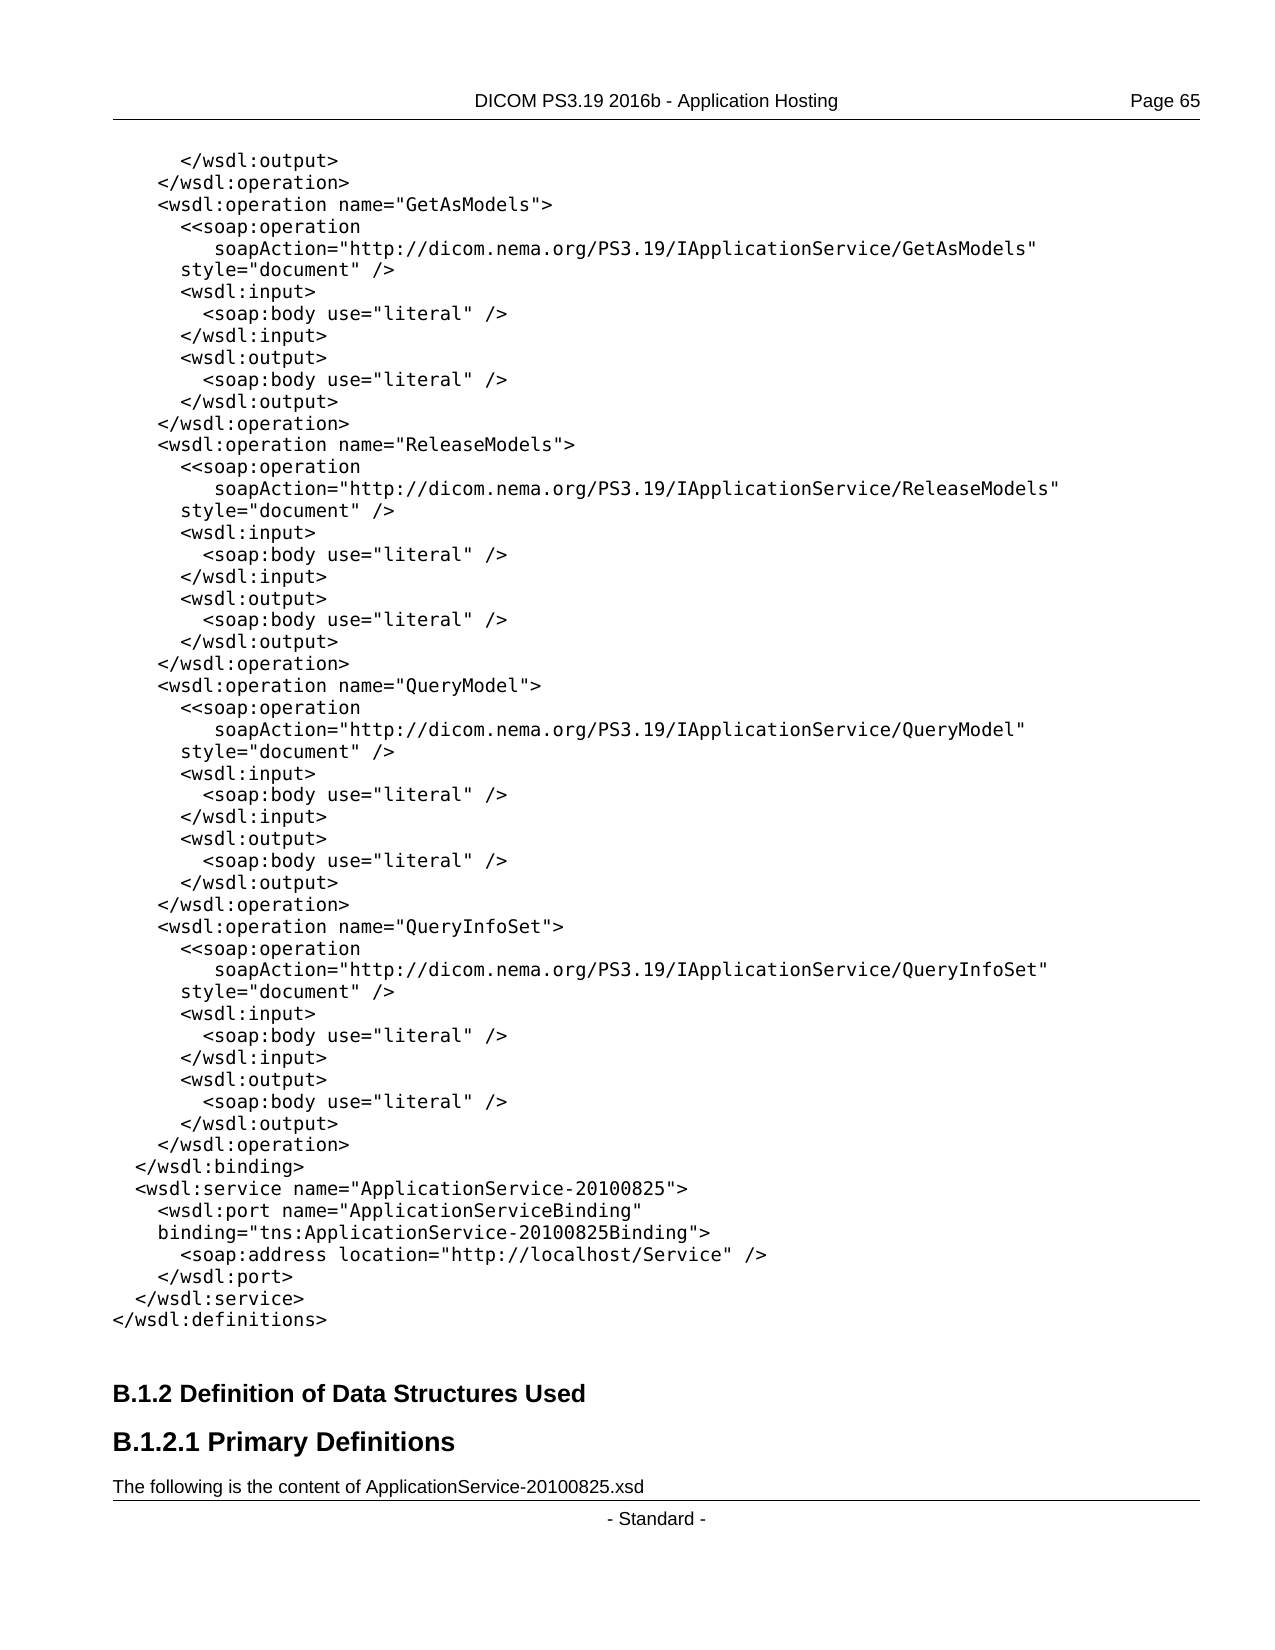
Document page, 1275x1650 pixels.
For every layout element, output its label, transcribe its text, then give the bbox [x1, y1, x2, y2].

text The following is the content of ApplicationService-20100825.xsd [112, 1476, 1200, 1498]
text B.1.2 Definition of Data Structures Used [112, 1379, 1200, 1407]
text </wsdl:output> </wsdl:operation> <wsdl:operation name="GetAsModels"> <<soap:operation soapAction="http://dicom.nema.org/PS3.19/IApplicationService/GetAsModels" style="document" /> <wsdl:input> <soap:body use="literal" /> </wsdl:input> <wsdl:output> <soap:body use="literal" /> </wsdl:output> </wsdl:operation> <wsdl:operation name="ReleaseModels"> <<soap:operation soapAction="http://dicom.nema.org/PS3.19/IApplicationService/ReleaseModels" style="document" /> <wsdl:input> <soap:body use="literal" /> </wsdl:input> <wsdl:output> <soap:body use="literal" /> </wsdl:output> </wsdl:operation> <wsdl:operation name="QueryModel"> <<soap:operation soapAction="http://dicom.nema.org/PS3.19/IApplicationService/QueryModel" style="document" /> <wsdl:input> <soap:body use="literal" /> </wsdl:input> <wsdl:output> <soap:body use="literal" /> </wsdl:output> </wsdl:operation> <wsdl:operation name="QueryInfoSet"> <<soap:operation soapAction="http://dicom.nema.org/PS3.19/IApplicationService/QueryInfoSet" style="document" /> <wsdl:input> <soap:body use="literal" /> </wsdl:input> <wsdl:output> <soap:body use="literal" /> </wsdl:output> </wsdl:operation> </wsdl:binding> <wsdl:service name="ApplicationService-20100825"> <wsdl:port name="ApplicationServiceBinding" binding="tns:ApplicationService-20100825Binding"> <soap:address location="http://localhost/Service" /> </wsdl:port> </wsdl:service> </wsdl:definitions> [112, 150, 1200, 1360]
text B.1.2.1 Primary Definitions [112, 1426, 1200, 1457]
